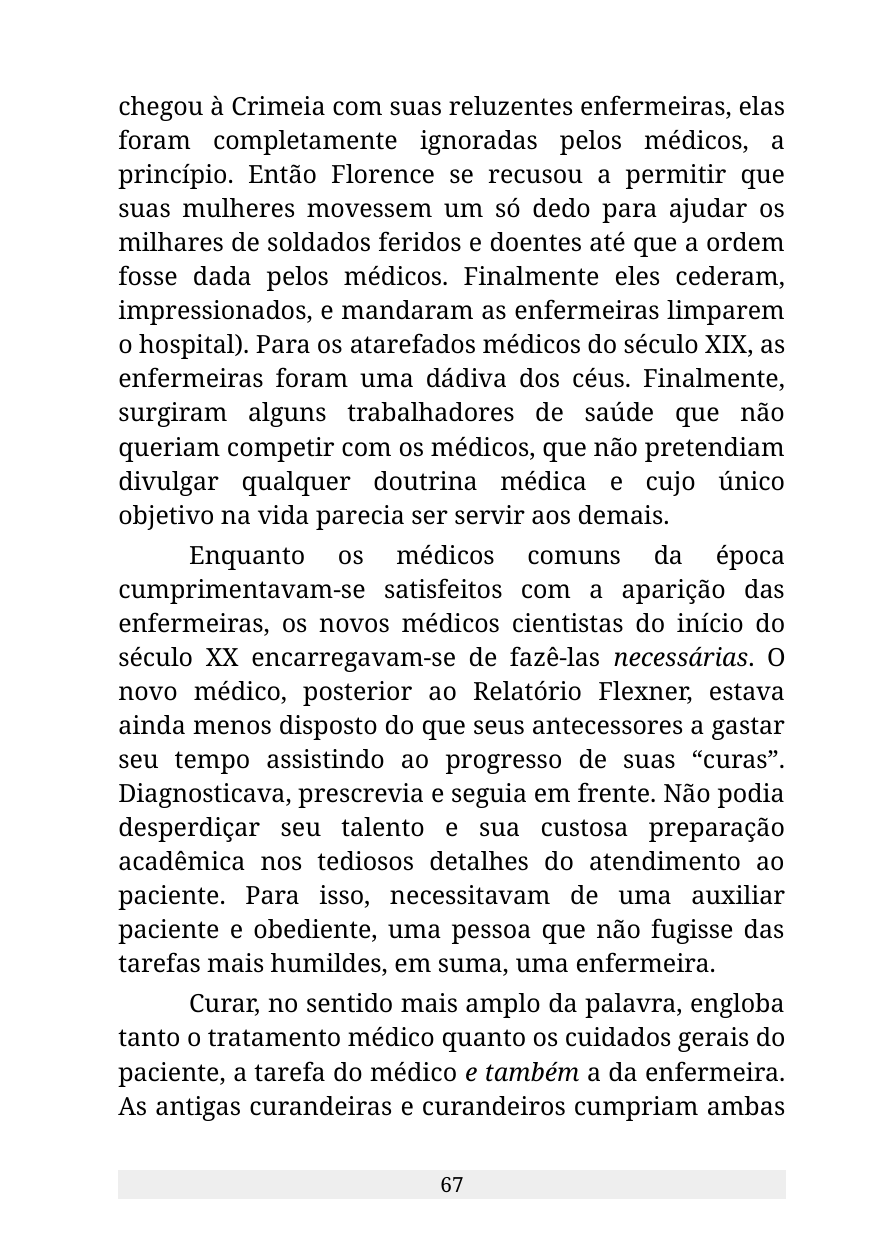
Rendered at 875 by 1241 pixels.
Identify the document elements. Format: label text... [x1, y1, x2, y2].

text chegou à Crimeia com suas reluzentes enfermeiras, elas foram completamente ignoradas pelos médicos, a princípio. Então Florence se recusou a permitir que suas mulheres movessem um só dedo para ajudar os milhares de soldados feridos e doentes até que a ordem fosse dada pelos médicos. Finalmente eles cederam, impressionados, e mandaram as enfermeiras limparem o hospital). Para os atarefados médicos do século XIX, as enfermeiras foram uma dádiva dos céus. Finalmente, surgiram alguns trabalhadores de saúde que não queriam competir com os médicos, que não pretendiam divulgar qualquer doutrina médica e cujo único objetivo na vida parecia ser servir aos demais. [118, 88, 786, 531]
text Curar, no sentido mais amplo da palavra, engloba tanto o tratamento médico quanto os cuidados gerais do paciente, a tarefa do médico e também a da enfermeira. As antigas curandeiras e curandeiros cumpriam ambas [118, 986, 786, 1122]
text Enquanto os médicos comuns da época cumprimentavam-se satisfeitos com a aparição das enfermeiras, os novos médicos cientistas do início do século XX encarregavam-se de fazê-las necessárias. O novo médico, posterior ao Relatório Flexner, estava ainda menos disposto do que seus antecessores a gastar seu tempo assistindo ao progresso de suas “curas”. Diagnosticava, prescrevia e seguia em frente. Não podia desperdiçar seu talento e sua custosa preparação acadêmica nos tediosos detalhes do atendimento ao paciente. Para isso, necessitavam de uma auxiliar paciente e obediente, uma pessoa que não fugisse das tarefas mais humildes, em suma, uma enfermeira. [118, 537, 786, 980]
